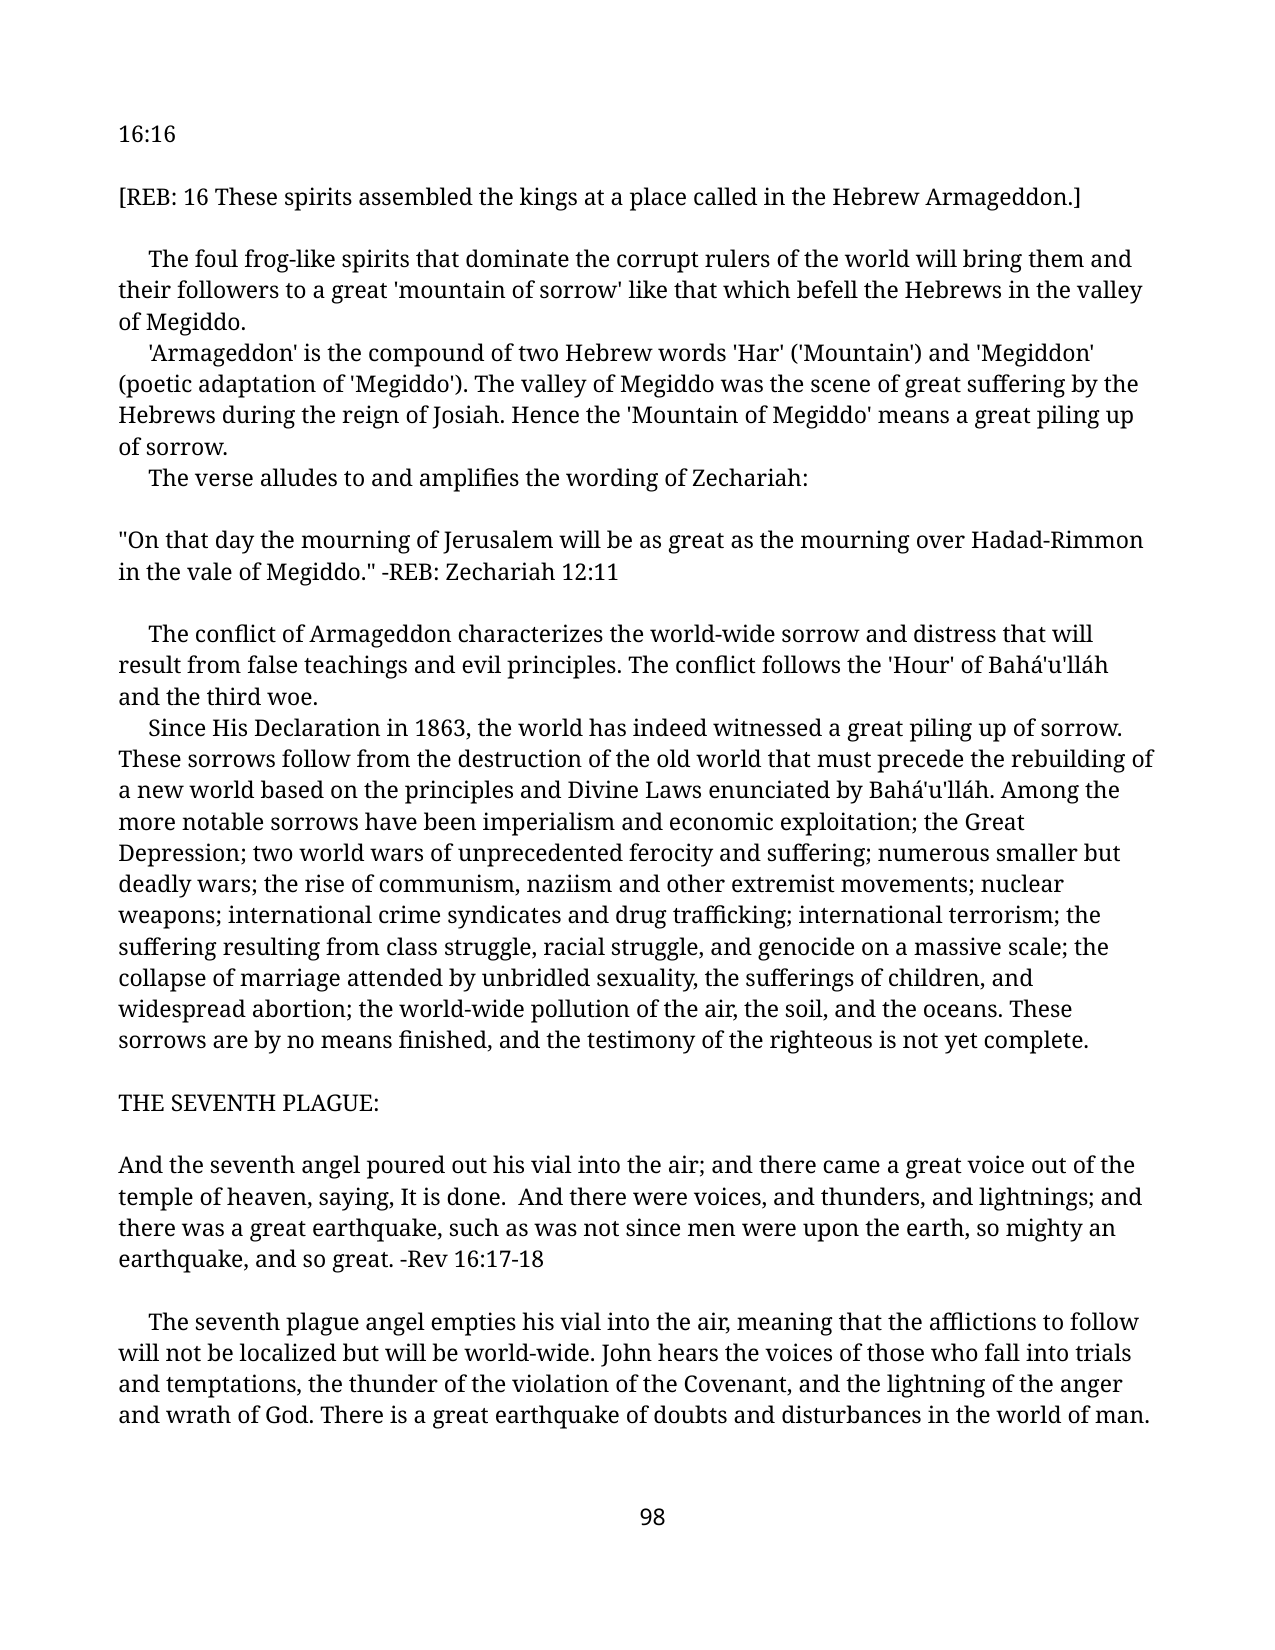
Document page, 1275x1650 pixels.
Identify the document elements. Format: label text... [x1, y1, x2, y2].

text The conflict of Armageddon characterizes the world-wide sorrow and distress that will result from false teachings and evil principles. The conflict follows the 'Hour' of Bahá'u'lláh and the third woe. [118, 618, 1157, 712]
text "On that day the mourning of Jerusalem will be as great as the mourning over Hadad-Rimmon in the vale of Megiddo." -REB: Zechariah 12:11 [118, 524, 1157, 587]
text The seventh plague angel empties his vial into the air, meaning that the afflictions to follow will not be localized but will be world-wide. John hears the voices of those who fall into trials and temptations, the thunder of the violation of the Covenant, and the lightning of the anger and wrath of God. There is a great earthquake of doubts and disturbances in the world of man. [118, 1306, 1157, 1431]
text THE SEVENTH PLAGUE: [118, 1087, 1157, 1118]
text [REB: 16 These spirits assembled the kings at a place called in the Hebrew Armageddon.] [118, 181, 1157, 212]
text 'Armageddon' is the compound of two Hebrew words 'Har' ('Mountain') and 'Megiddon' (poetic adaptation of 'Megiddo'). The valley of Megiddo was the scene of great suffering by the Hebrews during the reign of Josiah. Hence the 'Mountain of Megiddo' means a great piling up of sorrow. [118, 337, 1157, 462]
text The verse alludes to and amplifies the wording of Zechariah: [118, 462, 1157, 493]
text 16:16 [118, 118, 1157, 149]
text The foul frog-like spirits that dominate the corrupt rulers of the world will bring them and their followers to a great 'mountain of sorrow' like that which befell the Hebrews in the valley of Megiddo. [118, 243, 1157, 337]
text And the seventh angel poured out his vial into the air; and there came a great voice out of the temple of heaven, saying, It is done. And there were voices, and thunders, and lightnings; and there was a great earthquake, such as was not since men were upon the earth, so mighty an earthquake, and so great. -Rev 16:17-18 [118, 1149, 1157, 1274]
text Since His Declaration in 1863, the world has indeed witnessed a great piling up of sorrow. These sorrows follow from the destruction of the old world that must precede the rebuilding of a new world based on the principles and Divine Laws enunciated by Bahá'u'lláh. Among the more notable sorrows have been imperialism and economic exploitation; the Great Depression; two world wars of unprecedented ferocity and suffering; numerous smaller but deadly wars; the rise of communism, naziism and other extremist movements; nuclear weapons; international crime syndicates and drug trafficking; international terrorism; the suffering resulting from class struggle, racial struggle, and genocide on a massive scale; the collapse of marriage attended by unbridled sexuality, the sufferings of children, and widespread abortion; the world-wide pollution of the air, the soil, and the oceans. These sorrows are by no means finished, and the testimony of the righteous is not yet complete. [118, 712, 1157, 1056]
